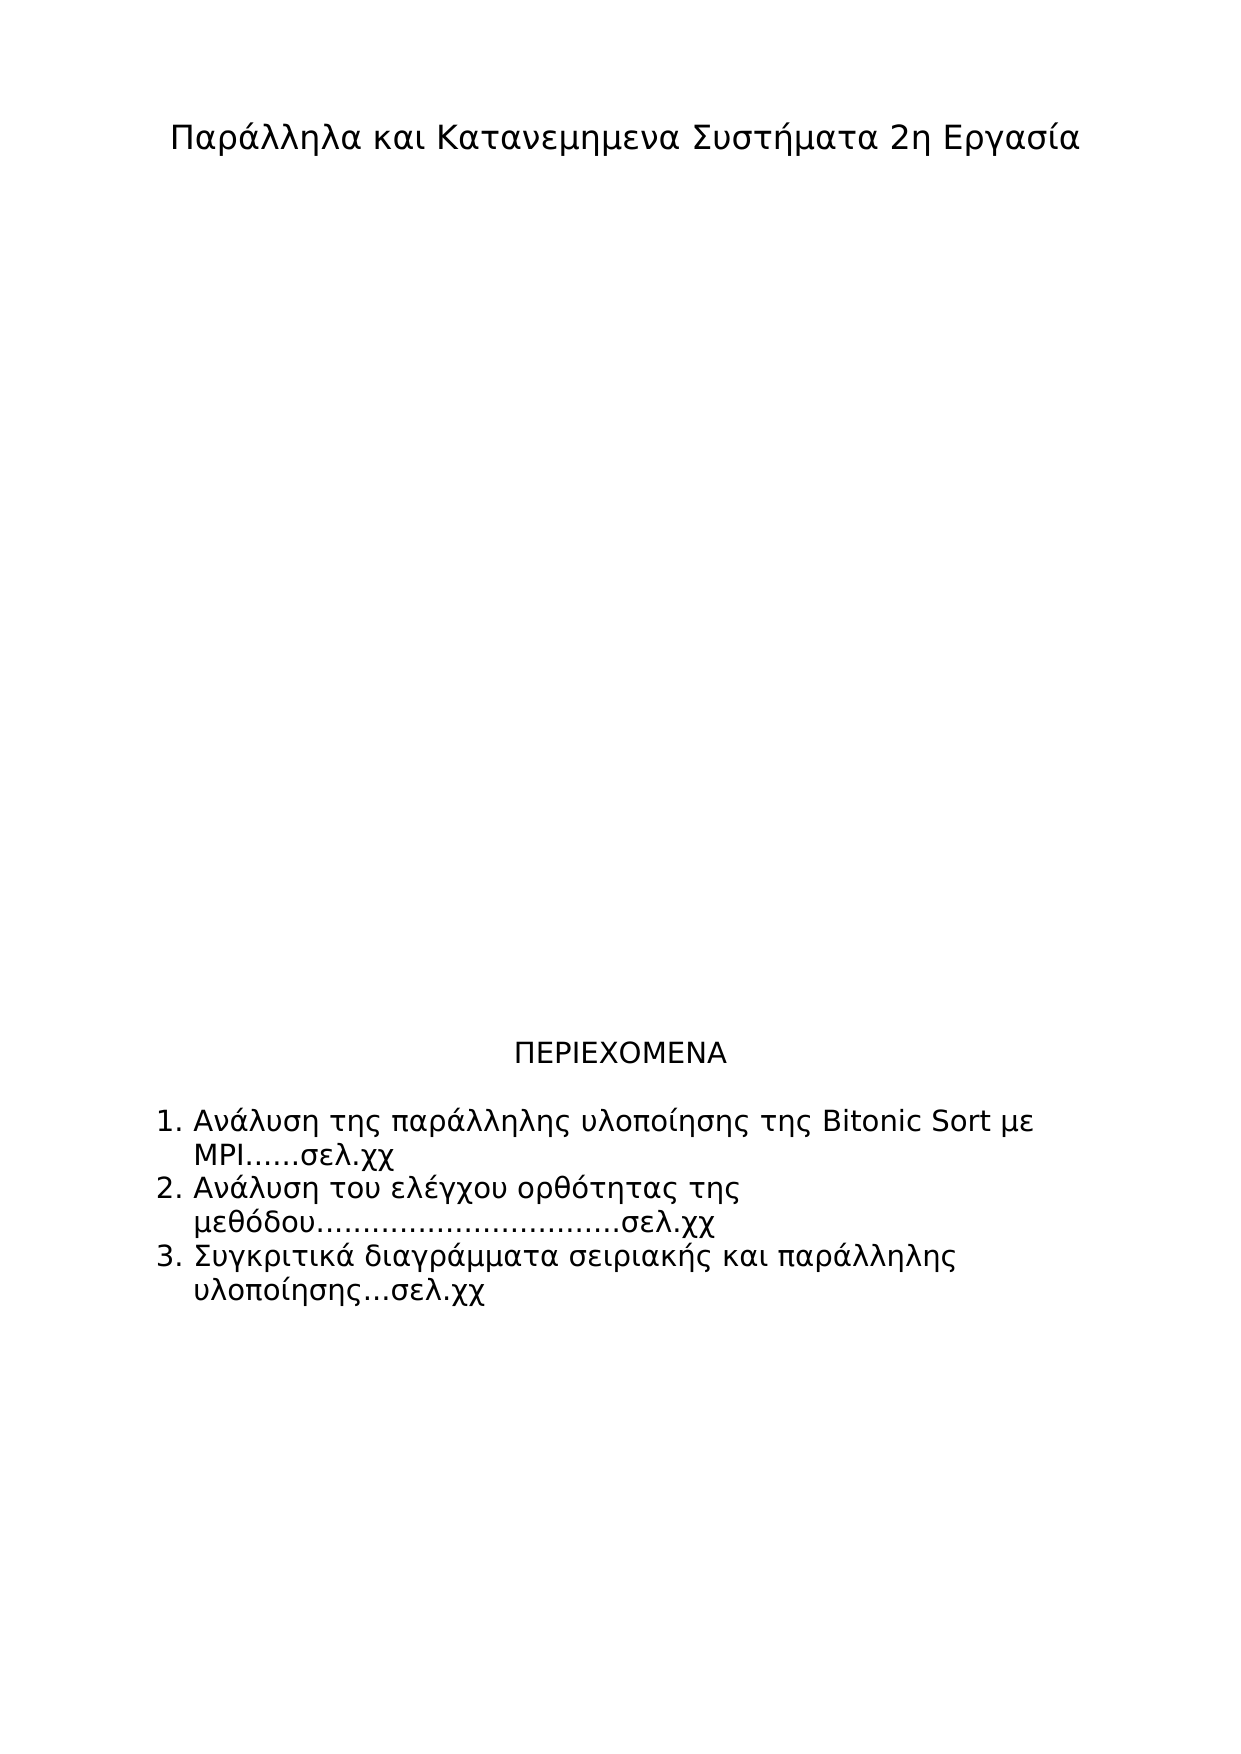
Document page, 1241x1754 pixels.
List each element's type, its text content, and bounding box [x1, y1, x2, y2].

text ΠΕΡΙΕΧΟΜΕΝΑ [118, 1036, 1122, 1070]
list Ανάλυση του ελέγχου ορθότητας της μεθόδου.................................σελ.χχ [156, 1172, 1122, 1240]
list Ανάλυση της παράλληλης υλοποίησης της Bitonic Sort με MPI......σελ.χχ [156, 1104, 1122, 1172]
list Συγκριτικά διαγράμματα σειριακής και παράλληλης υλοποίησης...σελ.χχ [156, 1240, 1122, 1308]
